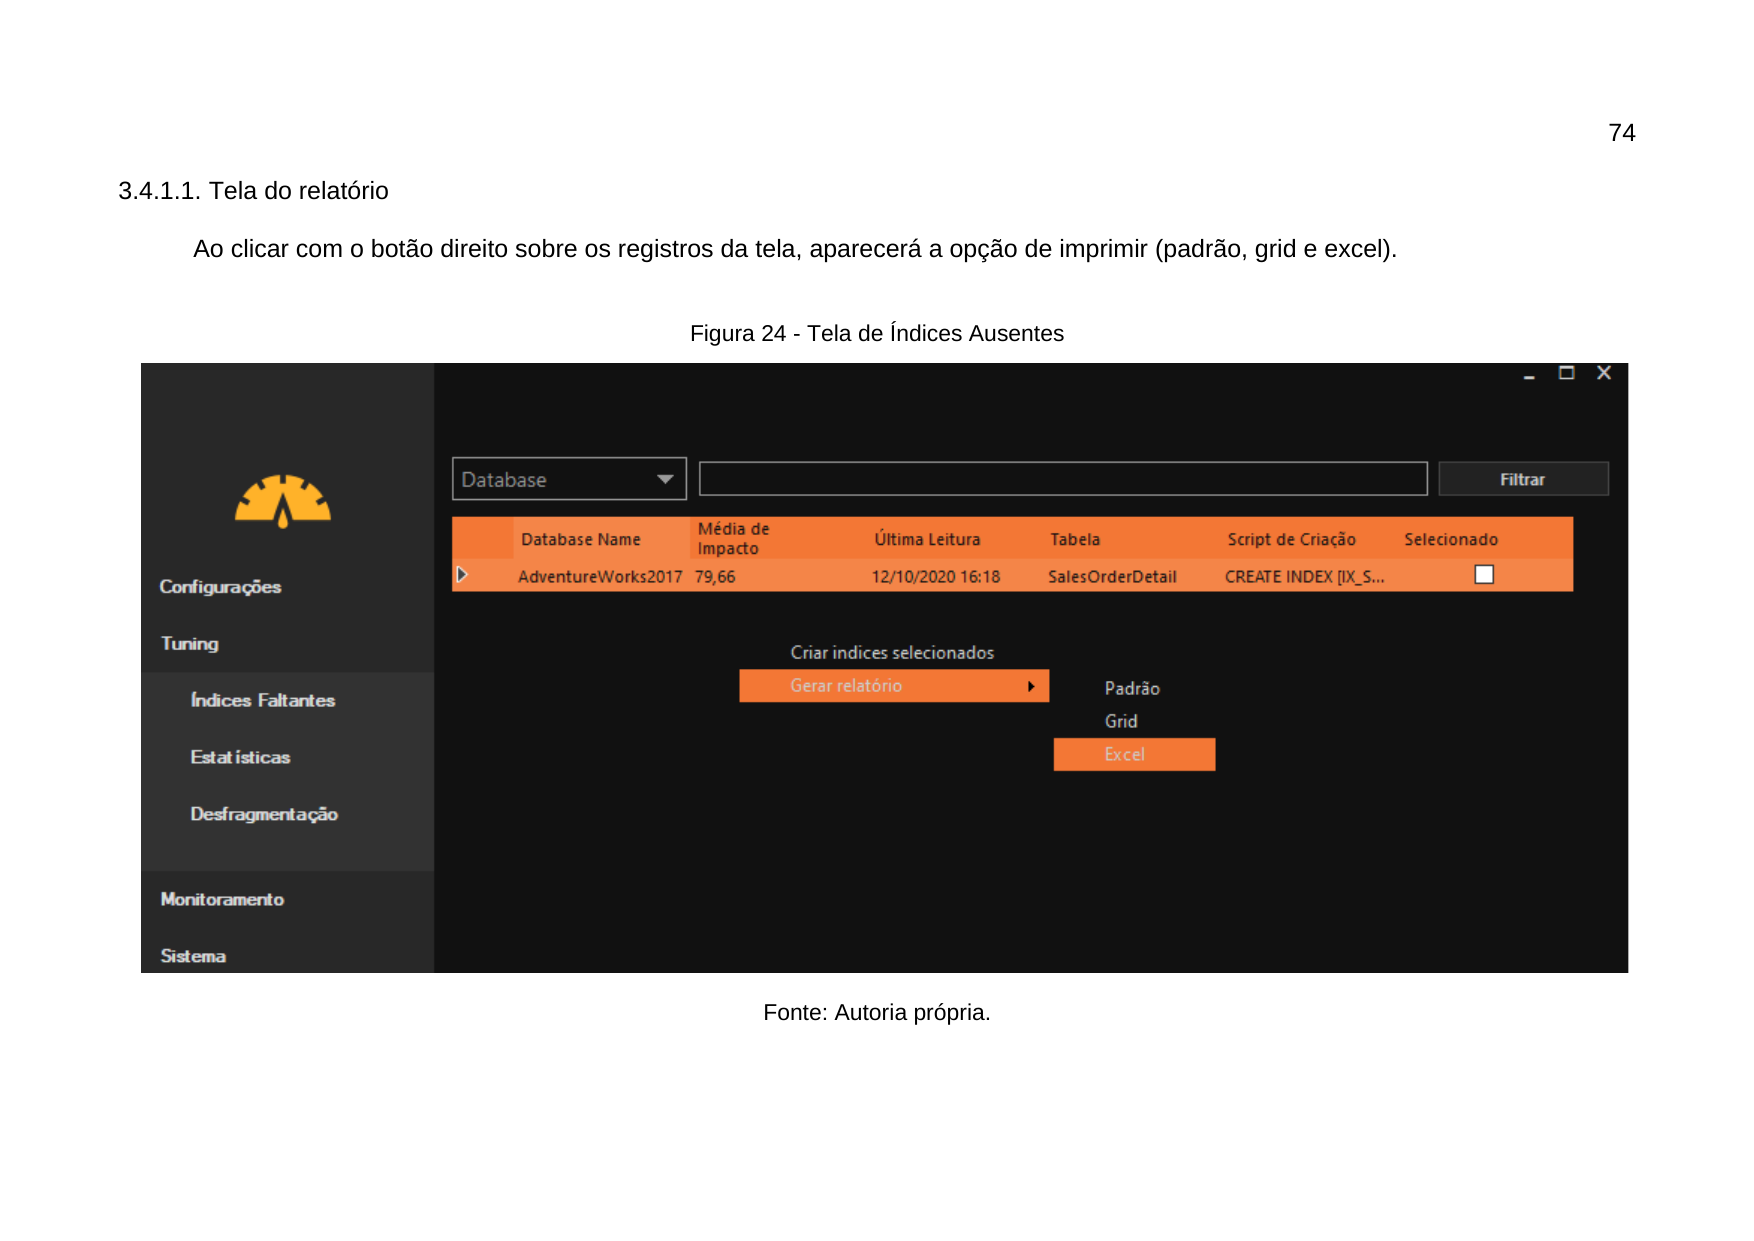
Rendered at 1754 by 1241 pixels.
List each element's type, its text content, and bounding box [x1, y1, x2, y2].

text Fonte: Autoria própria. [118, 973, 1636, 1025]
picture [141, 363, 1629, 973]
subtitle 3.4.1.1. Tela do relatório [118, 176, 1636, 205]
text Figura 24 - Tela de Índices Ausentes [118, 320, 1636, 346]
text Ao clicar com o botão direito sobre os registros da tela, aparecerá a opção de imprimir (padrão, grid e excel). [118, 234, 1636, 263]
